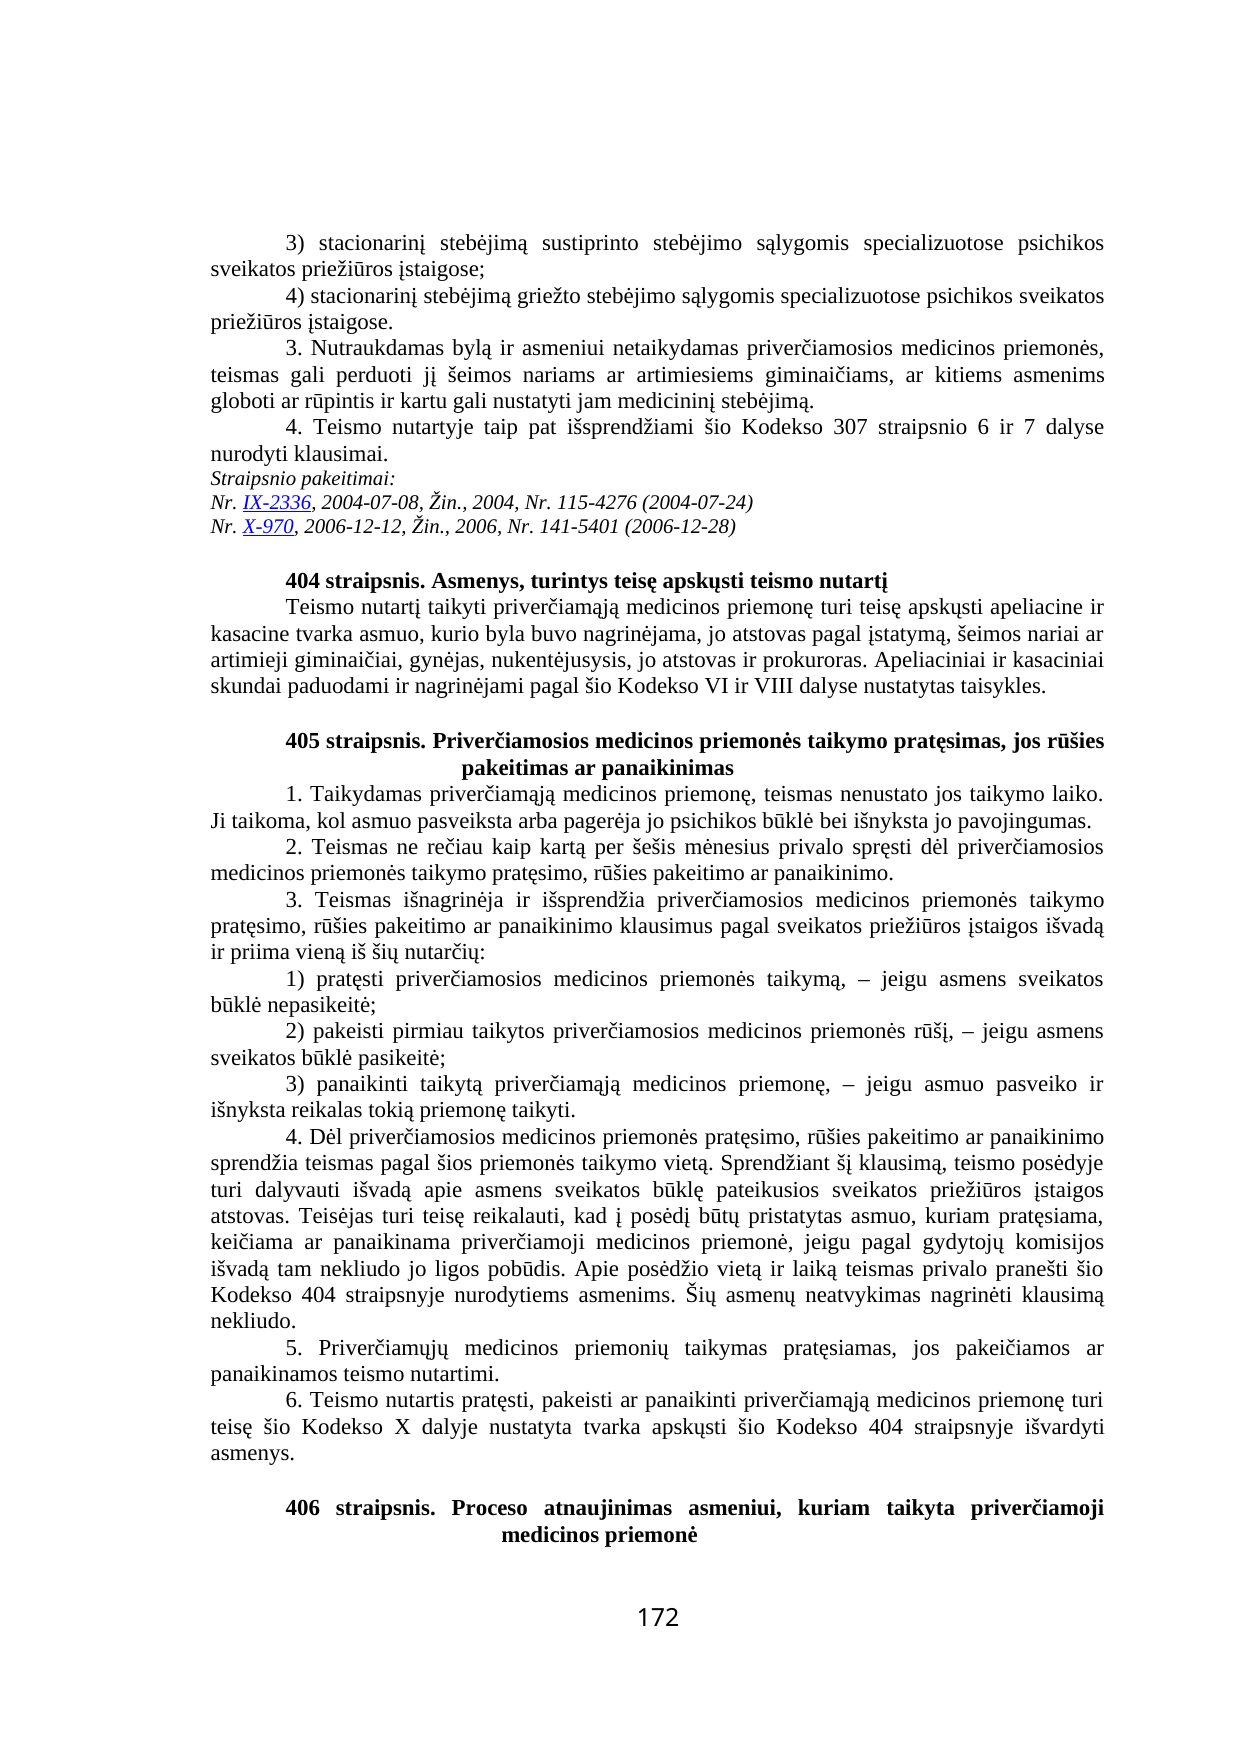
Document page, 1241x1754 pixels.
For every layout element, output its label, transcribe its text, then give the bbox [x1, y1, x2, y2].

text Teismo nutartį taikyti priverčiamąją medicinos priemonę turi teisę apskųsti apeliacine ir kasacine tvarka asmuo, kurio byla buvo nagrinėjama, jo atstovas pagal įstatymą, šeimos nariai ar artimieji giminaičiai, gynėjas, nukentėjusysis, jo atstovas ir prokuroras. Apeliaciniai ir kasaciniai skundai paduodami ir nagrinėjami pagal šio Kodekso VI ir VIII dalyse nustatytas taisykles. [210, 593, 1105, 699]
text 2. Teismas ne rečiau kaip kartą per šešis mėnesius privalo spręsti dėl priverčiamosios medicinos priemonės taikymo pratęsimo, rūšies pakeitimo ar panaikinimo. [210, 833, 1105, 886]
text 4. Teismo nutartyje taip pat išsprendžiami šio Kodekso 307 straipsnio 6 ir 7 dalyse nurodyti klausimai. [210, 413, 1105, 466]
text 6. Teismo nutartis pratęsti, pakeisti ar panaikinti priverčiamąją medicinos priemonę turi teisę šio Kodekso X dalyje nustatyta tvarka apskųsti šio Kodekso 404 straipsnyje išvardyti asmenys. [210, 1386, 1105, 1466]
text 3. Teismas išnagrinėja ir išsprendžia priverčiamosios medicinos priemonės taikymo pratęsimo, rūšies pakeitimo ar panaikinimo klausimus pagal sveikatos priežiūros įstaigos išvadą ir priima vieną iš šių nutarčių: [210, 886, 1105, 965]
text 5. Priverčiamųjų medicinos priemonių taikymas pratęsiamas, jos pakeičiamos ar panaikinamos teismo nutartimi. [210, 1334, 1105, 1386]
text 3) stacionarinį stebėjimą sustiprinto stebėjimo sąlygomis specializuotose psichikos sveikatos priežiūros įstaigose; [210, 229, 1105, 282]
text 4. Dėl priverčiamosios medicinos priemonės pratęsimo, rūšies pakeitimo ar panaikinimo sprendžia teismas pagal šios priemonės taikymo vietą. Sprendžiant šį klausimą, teismo posėdyje turi dalyvauti išvadą apie asmens sveikatos būklę pateikusios sveikatos priežiūros įstaigos atstovas. Teisėjas turi teisę reikalauti, kad į posėdį būtų pristatytas asmuo, kuriam pratęsiama, keičiama ar panaikinama priverčiamoji medicinos priemonė, jeigu pagal gydytojų komisijos išvadą tam nekliudo jo ligos pobūdis. Apie posėdžio vietą ir laiką teismas privalo pranešti šio Kodekso 404 straipsnyje nurodytiems asmenims. Šių asmenų neatvykimas nagrinėti klausimą nekliudo. [210, 1123, 1105, 1334]
text 404 straipsnis. Asmenys, turintys teisę apskųsti teismo nutartį [210, 567, 1105, 593]
text 3) panaikinti taikytą priverčiamąją medicinos priemonę, – jeigu asmuo pasveiko ir išnyksta reikalas tokią priemonę taikyti. [210, 1070, 1105, 1123]
text Straipsnio pakeitimai: [210, 466, 1105, 490]
text Nr. IX-2336, 2004-07-08, Žin., 2004, Nr. 115-4276 (2004-07-24) [210, 490, 1105, 514]
text 406 straipsnis. Proceso atnaujinimas asmeniui, kuriam taikyta priverčiamoji medicinos priemonė [285, 1494, 1105, 1547]
text 2) pakeisti pirmiau taikytos priverčiamosios medicinos priemonės rūšį, – jeigu asmens sveikatos būklė pasikeitė; [210, 1017, 1105, 1070]
text 4) stacionarinį stebėjimą griežto stebėjimo sąlygomis specializuotose psichikos sveikatos priežiūros įstaigose. [210, 282, 1105, 334]
text 405 straipsnis. Priverčiamosios medicinos priemonės taikymo pratęsimas, jos rūšies pakeitimas ar panaikinimas [285, 728, 1105, 780]
text Nr. X-970, 2006-12-12, Žin., 2006, Nr. 141-5401 (2006-12-28) [210, 514, 1105, 538]
text 1) pratęsti priverčiamosios medicinos priemonės taikymą, – jeigu asmens sveikatos būklė nepasikeitė; [210, 965, 1105, 1017]
text 1. Taikydamas priverčiamąją medicinos priemonę, teismas nenustato jos taikymo laiko. Ji taikoma, kol asmuo pasveiksta arba pagerėja jo psichikos būklė bei išnyksta jo pavojingumas. [210, 780, 1105, 833]
text 3. Nutraukdamas bylą ir asmeniui netaikydamas priverčiamosios medicinos priemonės, teismas gali perduoti jį šeimos nariams ar artimiesiems giminaičiams, ar kitiems asmenims globoti ar rūpintis ir kartu gali nustatyti jam medicininį stebėjimą. [210, 334, 1105, 413]
